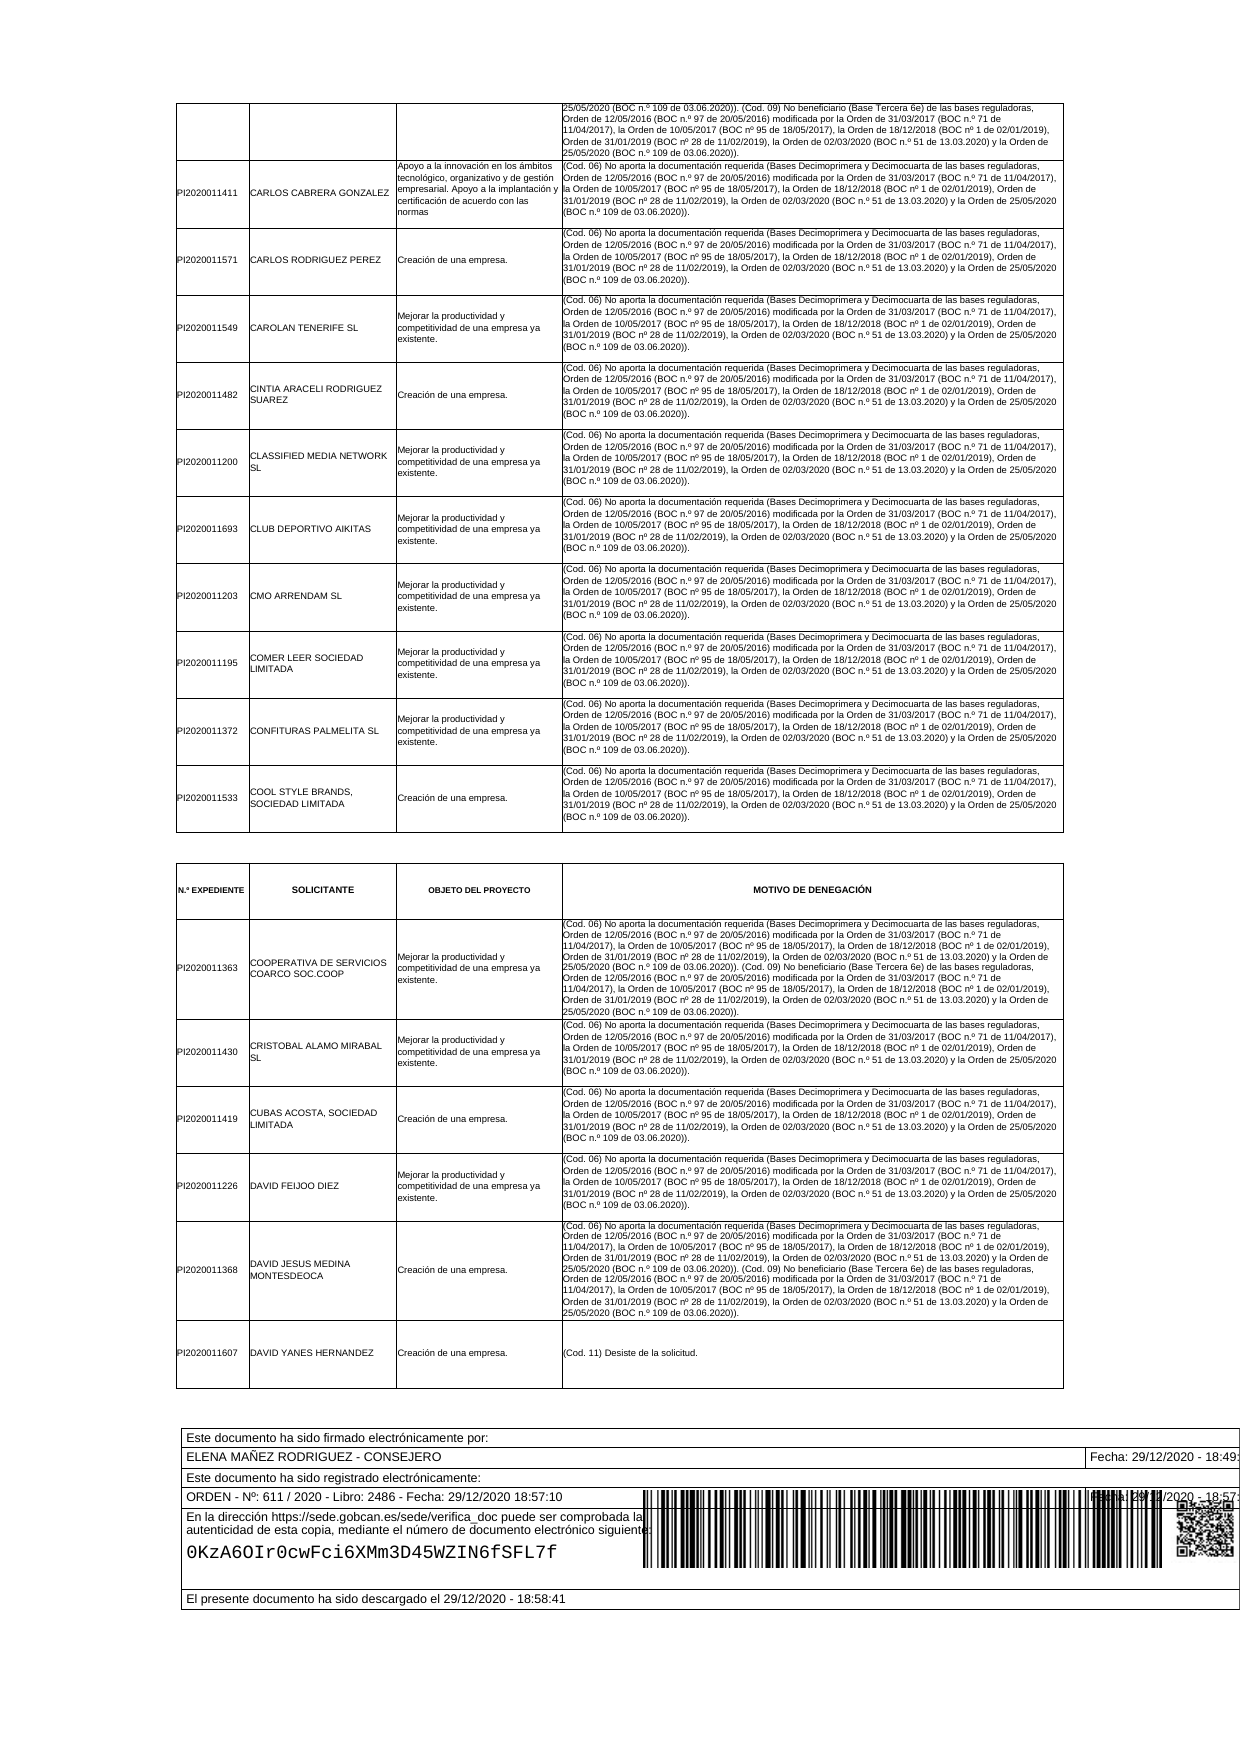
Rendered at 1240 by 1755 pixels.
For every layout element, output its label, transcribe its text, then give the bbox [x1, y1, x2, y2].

table_cell (Cod. 06) No aporta la documentación requerida (Bases Decimoprimera y Decimocuarta de las bases reguladoras, Orden de 12/05/2016 (BOC n.º 97 de 20/05/2016) modificada por la Orden de 31/03/2017 (BOC n.º 71 de 11/04/2017), la Orden de 10/05/2017 (BOC nº 95 de 18/05/2017), la Orden de 18/12/2018 (BOC nº 1 de 02/01/2019), Orden de 31/01/2019 (BOC nº 28 de 11/02/2019), la Orden de 02/03/2020 (BOC n.º 51 de 13.03.2020) y la Orden de 25/05/2020 (BOC n.º 109 de 03.06.2020)). [563, 296, 1063, 362]
table_cell (Cod. 06) No aporta la documentación requerida (Bases Decimoprimera y Decimocuarta de las bases reguladoras, Orden de 12/05/2016 (BOC n.º 97 de 20/05/2016) modificada por la Orden de 31/03/2017 (BOC n.º 71 de 11/04/2017), la Orden de 10/05/2017 (BOC nº 95 de 18/05/2017), la Orden de 18/12/2018 (BOC nº 1 de 02/01/2019), Orden de 31/01/2019 (BOC nº 28 de 11/02/2019), la Orden de 02/03/2020 (BOC n.º 51 de 13.03.2020) y la Orden de 25/05/2020 (BOC n.º 109 de 03.06.2020)). [563, 766, 1063, 832]
table_cell COOL STYLE BRANDS, SOCIEDAD LIMITADA [250, 766, 396, 832]
table_cell (Cod. 06) No aporta la documentación requerida (Bases Decimoprimera y Decimocuarta de las bases reguladoras, Orden de 12/05/2016 (BOC n.º 97 de 20/05/2016) modificada por la Orden de 31/03/2017 (BOC n.º 71 de 11/04/2017), la Orden de 10/05/2017 (BOC nº 95 de 18/05/2017), la Orden de 18/12/2018 (BOC nº 1 de 02/01/2019), Orden de 31/01/2019 (BOC nº 28 de 11/02/2019), la Orden de 02/03/2020 (BOC n.º 51 de 13.03.2020) y la Orden de 25/05/2020 (BOC n.º 109 de 03.06.2020)). [563, 430, 1063, 496]
table_cell PI2020011368 [177, 1222, 249, 1320]
table_cell PI2020011430 [177, 1020, 249, 1086]
table_cell PI2020011571 [177, 229, 249, 294]
table_cell Creación de una empresa. [397, 229, 562, 294]
table_cell Mejorar la productividad y competitividad de una empresa ya existente. [397, 1154, 562, 1221]
table_cell CARLOS RODRIGUEZ PEREZ [250, 229, 396, 294]
table_cell (Cod. 06) No aporta la documentación requerida (Bases Decimoprimera y Decimocuarta de las bases reguladoras, Orden de 12/05/2016 (BOC n.º 97 de 20/05/2016) modificada por la Orden de 31/03/2017 (BOC n.º 71 de 11/04/2017), la Orden de 10/05/2017 (BOC nº 95 de 18/05/2017), la Orden de 18/12/2018 (BOC nº 1 de 02/01/2019), Orden de 31/01/2019 (BOC nº 28 de 11/02/2019), la Orden de 02/03/2020 (BOC n.º 51 de 13.03.2020) y la Orden de 25/05/2020 (BOC n.º 109 de 03.06.2020)). [563, 1020, 1063, 1086]
table_cell Mejorar la productividad y competitividad de una empresa ya existente. [397, 699, 562, 765]
table_cell CAROLAN TENERIFE SL [250, 296, 396, 362]
table_cell CARLOS CABRERA GONZALEZ [250, 161, 396, 227]
table_cell Mejorar la productividad y competitividad de una empresa ya existente. [397, 1020, 562, 1086]
table_cell DAVID FEIJOO DIEZ [250, 1154, 396, 1221]
table_cell (Cod. 06) No aporta la documentación requerida (Bases Decimoprimera y Decimocuarta de las bases reguladoras, Orden de 12/05/2016 (BOC n.º 97 de 20/05/2016) modificada por la Orden de 31/03/2017 (BOC n.º 71 de 11/04/2017), la Orden de 10/05/2017 (BOC nº 95 de 18/05/2017), la Orden de 18/12/2018 (BOC nº 1 de 02/01/2019), Orden de 31/01/2019 (BOC nº 28 de 11/02/2019), la Orden de 02/03/2020 (BOC n.º 51 de 13.03.2020) y la Orden de 25/05/2020 (BOC n.º 109 de 03.06.2020)). [563, 1154, 1063, 1221]
table_cell CUBAS ACOSTA, SOCIEDAD LIMITADA [250, 1087, 396, 1153]
table_cell CINTIA ARACELI RODRIGUEZ SUAREZ [250, 363, 396, 429]
table_cell CLUB DEPORTIVO AIKITAS [250, 497, 396, 563]
table_cell PI2020011549 [177, 296, 249, 362]
table_cell PI2020011195 [177, 632, 249, 698]
table_cell (Cod. 06) No aporta la documentación requerida (Bases Decimoprimera y Decimocuarta de las bases reguladoras, Orden de 12/05/2016 (BOC n.º 97 de 20/05/2016) modificada por la Orden de 31/03/2017 (BOC n.º 71 de 11/04/2017), la Orden de 10/05/2017 (BOC nº 95 de 18/05/2017), la Orden de 18/12/2018 (BOC nº 1 de 02/01/2019), Orden de 31/01/2019 (BOC nº 28 de 11/02/2019), la Orden de 02/03/2020 (BOC n.º 51 de 13.03.2020) y la Orden de 25/05/2020 (BOC n.º 109 de 03.06.2020)). (Cod. 09) No beneficiario (Base Tercera 6e) de las bases reguladoras, Orden de 12/05/2016 (BOC n.º 97 de 20/05/2016) modificada por la Orden de 31/03/2017 (BOC n.º 71 de 11/04/2017), la Orden de 10/05/2017 (BOC nº 95 de 18/05/2017), la Orden de 18/12/2018 (BOC nº 1 de 02/01/2019), Orden de 31/01/2019 (BOC nº 28 de 11/02/2019), la Orden de 02/03/2020 (BOC n.º 51 de 13.03.2020) y la Orden de 25/05/2020 (BOC n.º 109 de 03.06.2020)). [563, 920, 1063, 1019]
table_cell PI2020011533 [177, 766, 249, 832]
table_cell Creación de una empresa. [397, 1321, 562, 1388]
table_cell 25/05/2020 (BOC n.º 109 de 03.06.2020)). (Cod. 09) No beneficiario (Base Tercera 6e) de las bases reguladoras, Orden de 12/05/2016 (BOC n.º 97 de 20/05/2016) modificada por la Orden de 31/03/2017 (BOC n.º 71 de 11/04/2017), la Orden de 10/05/2017 (BOC nº 95 de 18/05/2017), la Orden de 18/12/2018 (BOC nº 1 de 02/01/2019), Orden de 31/01/2019 (BOC nº 28 de 11/02/2019), la Orden de 02/03/2020 (BOC n.º 51 de 13.03.2020) y la Orden de 25/05/2020 (BOC n.º 109 de 03.06.2020)). [563, 104, 1063, 160]
table_cell Creación de una empresa. [397, 1222, 562, 1320]
table_cell [177, 104, 249, 160]
table_header OBJETO DEL PROYECTO [397, 864, 562, 919]
table_cell Mejorar la productividad y competitividad de una empresa ya existente. [397, 296, 562, 362]
table_header MOTIVO DE DENEGACIÓN [563, 864, 1063, 919]
table_cell COOPERATIVA DE SERVICIOS COARCO SOC.COOP [250, 920, 396, 1019]
table_cell PI2020011226 [177, 1154, 249, 1221]
table_cell CRISTOBAL ALAMO MIRABAL SL [250, 1020, 396, 1086]
table_cell PI2020011372 [177, 699, 249, 765]
table_cell Mejorar la productividad y competitividad de una empresa ya existente. [397, 497, 562, 563]
table_cell CLASSIFIED MEDIA NETWORK SL [250, 430, 396, 496]
table_cell Creación de una empresa. [397, 1087, 562, 1153]
table_cell PI2020011419 [177, 1087, 249, 1153]
table_cell [250, 104, 396, 160]
table_cell DAVID YANES HERNANDEZ [250, 1321, 396, 1388]
table_cell COMER LEER SOCIEDAD LIMITADA [250, 632, 396, 698]
table_cell (Cod. 06) No aporta la documentación requerida (Bases Decimoprimera y Decimocuarta de las bases reguladoras, Orden de 12/05/2016 (BOC n.º 97 de 20/05/2016) modificada por la Orden de 31/03/2017 (BOC n.º 71 de 11/04/2017), la Orden de 10/05/2017 (BOC nº 95 de 18/05/2017), la Orden de 18/12/2018 (BOC nº 1 de 02/01/2019), Orden de 31/01/2019 (BOC nº 28 de 11/02/2019), la Orden de 02/03/2020 (BOC n.º 51 de 13.03.2020) y la Orden de 25/05/2020 (BOC n.º 109 de 03.06.2020)). (Cod. 09) No beneficiario (Base Tercera 6e) de las bases reguladoras, Orden de 12/05/2016 (BOC n.º 97 de 20/05/2016) modificada por la Orden de 31/03/2017 (BOC n.º 71 de 11/04/2017), la Orden de 10/05/2017 (BOC nº 95 de 18/05/2017), la Orden de 18/12/2018 (BOC nº 1 de 02/01/2019), Orden de 31/01/2019 (BOC nº 28 de 11/02/2019), la Orden de 02/03/2020 (BOC n.º 51 de 13.03.2020) y la Orden de 25/05/2020 (BOC n.º 109 de 03.06.2020)). [563, 1222, 1063, 1320]
table_cell (Cod. 11) Desiste de la solicitud. [563, 1321, 1063, 1388]
table_cell (Cod. 06) No aporta la documentación requerida (Bases Decimoprimera y Decimocuarta de las bases reguladoras, Orden de 12/05/2016 (BOC n.º 97 de 20/05/2016) modificada por la Orden de 31/03/2017 (BOC n.º 71 de 11/04/2017), la Orden de 10/05/2017 (BOC nº 95 de 18/05/2017), la Orden de 18/12/2018 (BOC nº 1 de 02/01/2019), Orden de 31/01/2019 (BOC nº 28 de 11/02/2019), la Orden de 02/03/2020 (BOC n.º 51 de 13.03.2020) y la Orden de 25/05/2020 (BOC n.º 109 de 03.06.2020)). [563, 229, 1063, 294]
table_cell PI2020011693 [177, 497, 249, 563]
table_cell Mejorar la productividad y competitividad de una empresa ya existente. [397, 564, 562, 631]
table_cell PI2020011411 [177, 161, 249, 227]
table_cell (Cod. 06) No aporta la documentación requerida (Bases Decimoprimera y Decimocuarta de las bases reguladoras, Orden de 12/05/2016 (BOC n.º 97 de 20/05/2016) modificada por la Orden de 31/03/2017 (BOC n.º 71 de 11/04/2017), la Orden de 10/05/2017 (BOC nº 95 de 18/05/2017), la Orden de 18/12/2018 (BOC nº 1 de 02/01/2019), Orden de 31/01/2019 (BOC nº 28 de 11/02/2019), la Orden de 02/03/2020 (BOC n.º 51 de 13.03.2020) y la Orden de 25/05/2020 (BOC n.º 109 de 03.06.2020)). [563, 632, 1063, 698]
table_cell Mejorar la productividad y competitividad de una empresa ya existente. [397, 430, 562, 496]
table_cell CMO ARRENDAM SL [250, 564, 396, 631]
table_cell (Cod. 06) No aporta la documentación requerida (Bases Decimoprimera y Decimocuarta de las bases reguladoras, Orden de 12/05/2016 (BOC n.º 97 de 20/05/2016) modificada por la Orden de 31/03/2017 (BOC n.º 71 de 11/04/2017), la Orden de 10/05/2017 (BOC nº 95 de 18/05/2017), la Orden de 18/12/2018 (BOC nº 1 de 02/01/2019), Orden de 31/01/2019 (BOC nº 28 de 11/02/2019), la Orden de 02/03/2020 (BOC n.º 51 de 13.03.2020) y la Orden de 25/05/2020 (BOC n.º 109 de 03.06.2020)). [563, 699, 1063, 765]
table_cell DAVID JESUS MEDINA MONTESDEOCA [250, 1222, 396, 1320]
table_cell PI2020011482 [177, 363, 249, 429]
table_cell CONFITURAS PALMELITA SL [250, 699, 396, 765]
table_cell (Cod. 06) No aporta la documentación requerida (Bases Decimoprimera y Decimocuarta de las bases reguladoras, Orden de 12/05/2016 (BOC n.º 97 de 20/05/2016) modificada por la Orden de 31/03/2017 (BOC n.º 71 de 11/04/2017), la Orden de 10/05/2017 (BOC nº 95 de 18/05/2017), la Orden de 18/12/2018 (BOC nº 1 de 02/01/2019), Orden de 31/01/2019 (BOC nº 28 de 11/02/2019), la Orden de 02/03/2020 (BOC n.º 51 de 13.03.2020) y la Orden de 25/05/2020 (BOC n.º 109 de 03.06.2020)). [563, 564, 1063, 631]
table_cell [397, 104, 562, 160]
table_cell (Cod. 06) No aporta la documentación requerida (Bases Decimoprimera y Decimocuarta de las bases reguladoras, Orden de 12/05/2016 (BOC n.º 97 de 20/05/2016) modificada por la Orden de 31/03/2017 (BOC n.º 71 de 11/04/2017), la Orden de 10/05/2017 (BOC nº 95 de 18/05/2017), la Orden de 18/12/2018 (BOC nº 1 de 02/01/2019), Orden de 31/01/2019 (BOC nº 28 de 11/02/2019), la Orden de 02/03/2020 (BOC n.º 51 de 13.03.2020) y la Orden de 25/05/2020 (BOC n.º 109 de 03.06.2020)). [563, 363, 1063, 429]
table_cell Apoyo a la innovación en los ámbitos tecnológico, organizativo y de gestión empresarial. Apoyo a la implantación y certificación de acuerdo con las normas [397, 161, 562, 227]
table_cell PI2020011200 [177, 430, 249, 496]
table_cell Creación de una empresa. [397, 766, 562, 832]
table_cell (Cod. 06) No aporta la documentación requerida (Bases Decimoprimera y Decimocuarta de las bases reguladoras, Orden de 12/05/2016 (BOC n.º 97 de 20/05/2016) modificada por la Orden de 31/03/2017 (BOC n.º 71 de 11/04/2017), la Orden de 10/05/2017 (BOC nº 95 de 18/05/2017), la Orden de 18/12/2018 (BOC nº 1 de 02/01/2019), Orden de 31/01/2019 (BOC nº 28 de 11/02/2019), la Orden de 02/03/2020 (BOC n.º 51 de 13.03.2020) y la Orden de 25/05/2020 (BOC n.º 109 de 03.06.2020)). [563, 1087, 1063, 1153]
table_cell (Cod. 06) No aporta la documentación requerida (Bases Decimoprimera y Decimocuarta de las bases reguladoras, Orden de 12/05/2016 (BOC n.º 97 de 20/05/2016) modificada por la Orden de 31/03/2017 (BOC n.º 71 de 11/04/2017), la Orden de 10/05/2017 (BOC nº 95 de 18/05/2017), la Orden de 18/12/2018 (BOC nº 1 de 02/01/2019), Orden de 31/01/2019 (BOC nº 28 de 11/02/2019), la Orden de 02/03/2020 (BOC n.º 51 de 13.03.2020) y la Orden de 25/05/2020 (BOC n.º 109 de 03.06.2020)). [563, 497, 1063, 563]
table_cell Mejorar la productividad y competitividad de una empresa ya existente. [397, 632, 562, 698]
table_header SOLICITANTE [250, 864, 396, 919]
table_cell PI2020011607 [177, 1321, 249, 1388]
table_cell PI2020011203 [177, 564, 249, 631]
table_cell Mejorar la productividad y competitividad de una empresa ya existente. [397, 920, 562, 1019]
table_cell PI2020011363 [177, 920, 249, 1019]
table_cell (Cod. 06) No aporta la documentación requerida (Bases Decimoprimera y Decimocuarta de las bases reguladoras, Orden de 12/05/2016 (BOC n.º 97 de 20/05/2016) modificada por la Orden de 31/03/2017 (BOC n.º 71 de 11/04/2017), la Orden de 10/05/2017 (BOC nº 95 de 18/05/2017), la Orden de 18/12/2018 (BOC nº 1 de 02/01/2019), Orden de 31/01/2019 (BOC nº 28 de 11/02/2019), la Orden de 02/03/2020 (BOC n.º 51 de 13.03.2020) y la Orden de 25/05/2020 (BOC n.º 109 de 03.06.2020)). [563, 161, 1063, 227]
table_header N.º EXPEDIENTE [177, 864, 249, 919]
table_cell Creación de una empresa. [397, 363, 562, 429]
